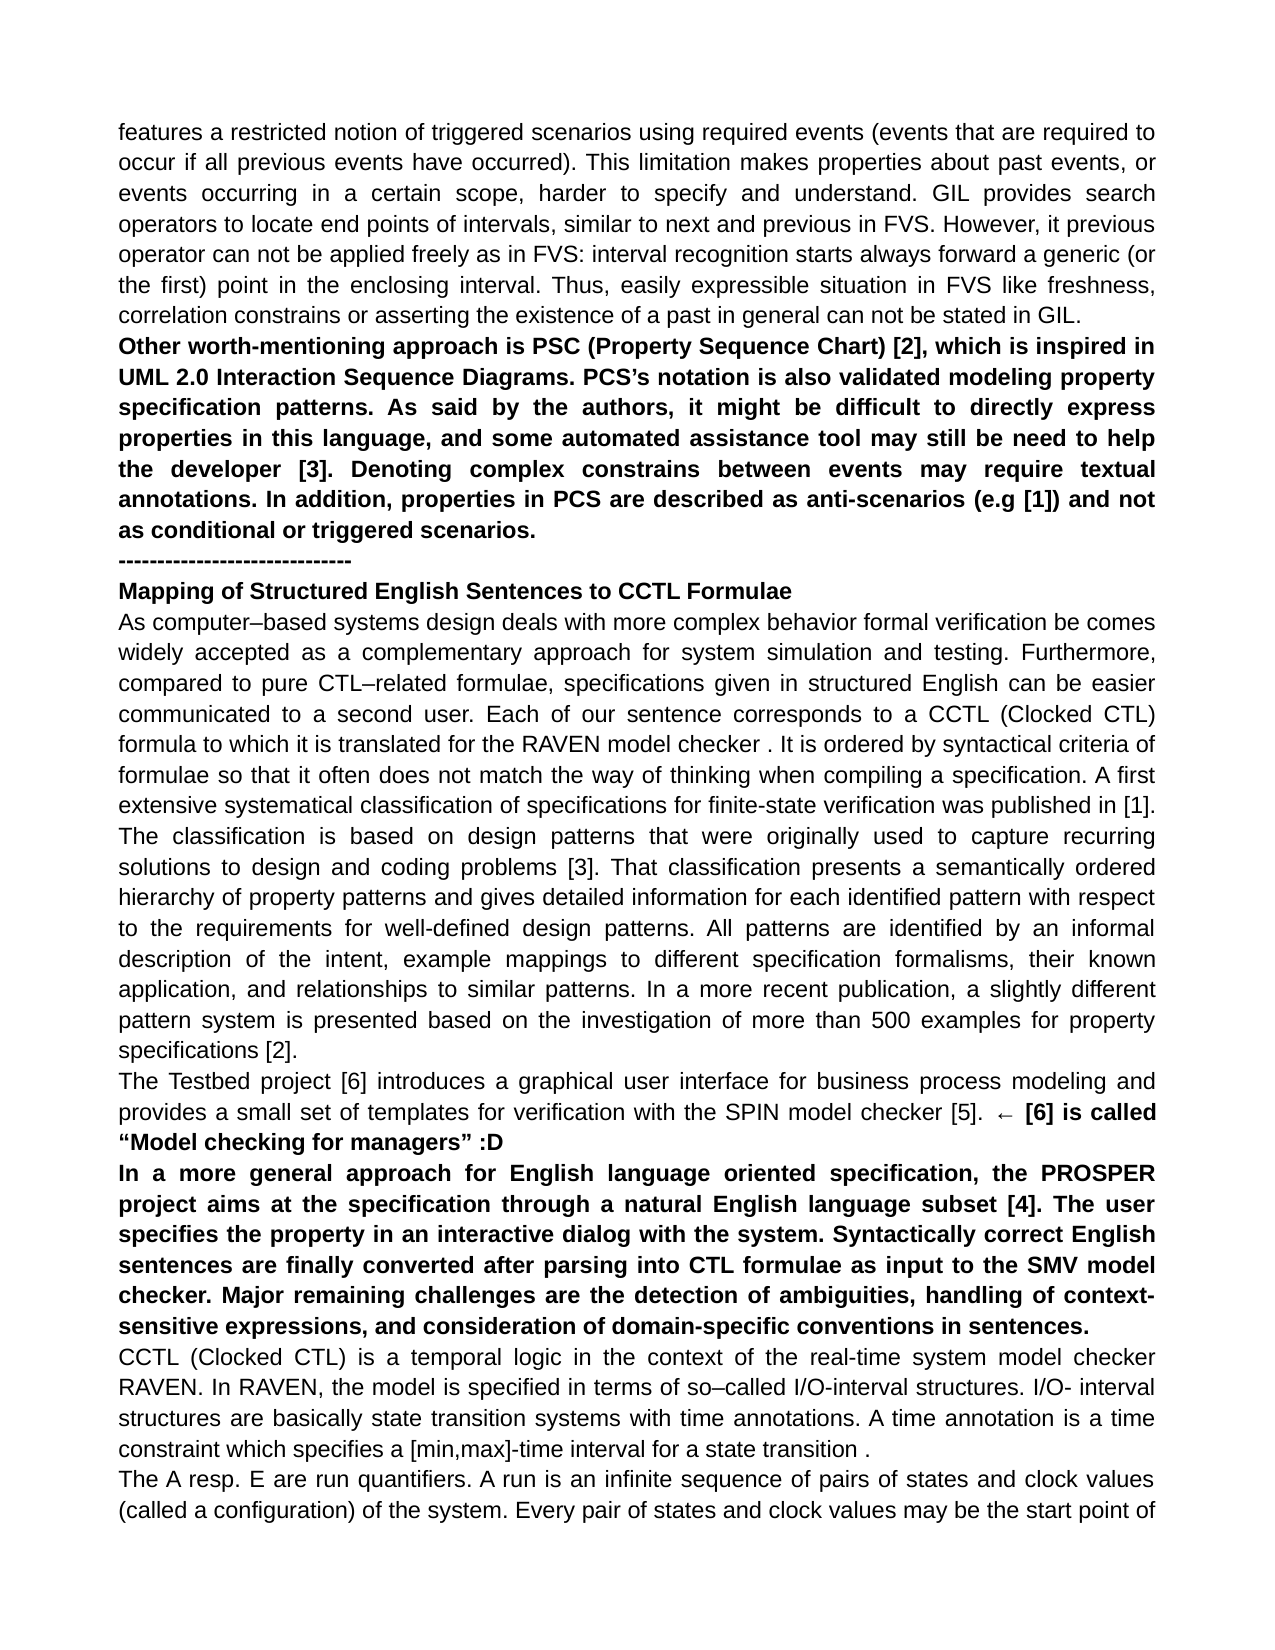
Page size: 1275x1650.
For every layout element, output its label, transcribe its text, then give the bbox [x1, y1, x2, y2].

text features a restricted notion of triggered scenarios using required events (events that are required to occur if all previous events have occurred). This limitation makes properties about past events, or events occurring in a certain scope, harder to specify and understand. GIL provides search operators to locate end points of intervals, similar to next and previous in FVS. However, it previous operator can not be applied freely as in FVS: interval recognition starts always forward a generic (or the first) point in the enclosing interval. Thus, easily expressible situation in FVS like freshness, correlation constrains or asserting the existence of a past in general can not be stated in GIL. [118, 118, 1157, 329]
text The Testbed project [6] introduces a graphical user interface for business process modeling and provides a small set of templates for verification with the SPIN model checker [5]. ← [6] is called “Model checking for managers” :D [118, 1067, 1157, 1156]
text CCTL (Clocked CTL) is a temporal logic in the context of the real-time system model checker RAVEN. In RAVEN, the model is specified in terms of so–called I/O-interval structures. I/O- interval structures are basically state transition systems with time annotations. A time annotation is a time constraint which specifies a [min,max]-time interval for a state transition . [118, 1343, 1157, 1462]
text In a more general approach for English language oriented specification, the PROSPER project aims at the specification through a natural English language subset [4]. The user specifies the property in an interactive dialog with the system. Syntactically correct English sentences are finally converted after parsing into CTL formulae as input to the SMV model checker. Major remaining challenges are the detection of ambiguities, handling of context-sensitive expressions, and consideration of domain-specific conventions in sentences. [118, 1159, 1157, 1339]
text The A resp. E are run quantifiers. A run is an infinite sequence of pairs of states and clock values (called a configuration) of the system. Every pair of states and clock values may be the start point of [118, 1466, 1157, 1523]
text Mapping of Structured English Sentences to CCTL Formulae [118, 577, 1157, 604]
text ------------------------------ [118, 547, 1157, 574]
text As computer–based systems design deals with more complex behavior formal verification be comes widely accepted as a complementary approach for system simulation and testing. Furthermore, compared to pure CTL–related formulae, specifications given in structured English can be easier communicated to a second user. Each of our sentence corresponds to a CCTL (Clocked CTL) formula to which it is translated for the RAVEN model checker . It is ordered by syntactical criteria of formulae so that it often does not match the way of thinking when compiling a specification. A first extensive systematical classification of specifications for finite-state verification was published in [1]. The classification is based on design patterns that were originally used to capture recurring solutions to design and coding problems [3]. That classification presents a semantically ordered hierarchy of property patterns and gives detailed information for each identified pattern with respect to the requirements for well-defined design patterns. All patterns are identified by an informal description of the intent, example mappings to different specification formalisms, their known application, and relationships to similar patterns. In a more recent publication, a slightly different pattern system is presented based on the investigation of more than 500 examples for property specifications [2]. [118, 608, 1157, 1064]
text Other worth-mentioning approach is PSC (Property Sequence Chart) [2], which is inspired in UML 2.0 Interaction Sequence Diagrams. PCS’s notation is also validated modeling property specification patterns. As said by the authors, it might be difficult to directly express properties in this language, and some automated assistance tool may still be need to help the developer [3]. Denoting complex constrains between events may require textual annotations. In addition, properties in PCS are described as anti-scenarios (e.g [1]) and not as conditional or triggered scenarios. [118, 332, 1157, 543]
